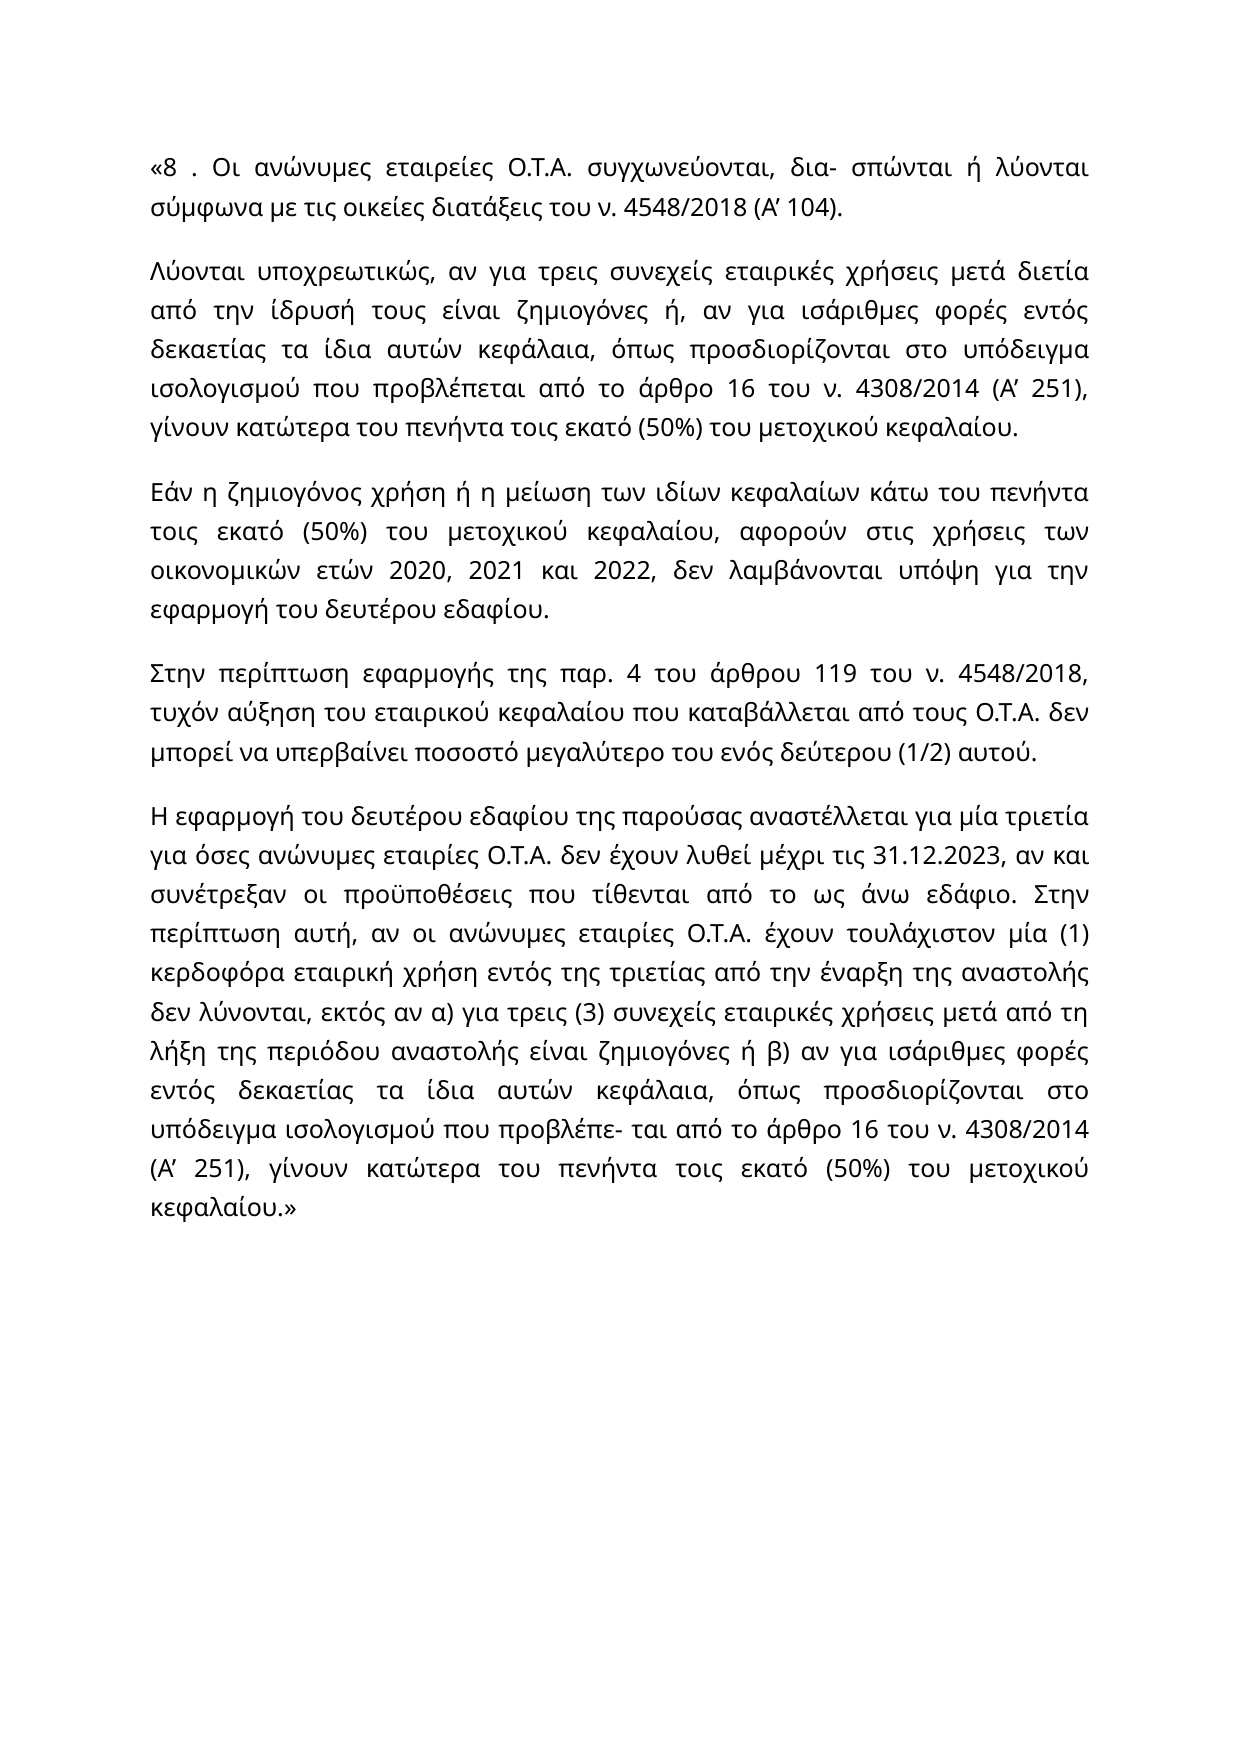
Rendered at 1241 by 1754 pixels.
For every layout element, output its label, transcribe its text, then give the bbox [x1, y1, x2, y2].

text Η εφαρμογή του δευτέρου εδαφίου της παρούσας αναστέλλεται για μία τριετία για όσες ανώνυμες εταιρίες Ο.Τ.Α. δεν έχουν λυθεί μέχρι τις 31.12.2023, αν και συνέτρεξαν οι προϋποθέσεις που τίθενται από το ως άνω εδάφιο. Στην περίπτωση αυτή, αν οι ανώνυμες εταιρίες Ο.Τ.Α. έχουν τουλάχιστον μία (1) κερδοφόρα εταιρική χρήση εντός της τριετίας από την έναρξη της αναστολής δεν λύνονται, εκτός αν α) για τρεις (3) συνεχείς εταιρικές χρήσεις μετά από τη λήξη της περιόδου αναστολής είναι ζημιογόνες ή β) αν για ισάριθμες φορές εντός δεκαετίας τα ίδια αυτών κεφάλαια, όπως προσδιορίζονται στο υπόδειγμα ισολογισμού που προβλέπε- ται από το άρθρο 16 του ν. 4308/2014 (Α’ 251), γίνουν κατώτερα του πενήντα τοις εκατό (50%) του μετοχικού κεφαλαίου.» [150, 798, 1090, 1224]
text Εάν η ζημιογόνος χρήση ή η μείωση των ιδίων κεφαλαίων κάτω του πενήντα τοις εκατό (50%) του μετοχικού κεφαλαίου, αφορούν στις χρήσεις των οικονομικών ετών 2020, 2021 και 2022, δεν λαμβάνονται υπόψη για την εφαρμογή του δευτέρου εδαφίου. [150, 474, 1090, 626]
text Στην περίπτωση εφαρμογής της παρ. 4 του άρθρου 119 του ν. 4548/2018, τυχόν αύξηση του εταιρικού κεφαλαίου που καταβάλλεται από τους Ο.Τ.Α. δεν μπορεί να υπερβαίνει ποσοστό μεγαλύτερο του ενός δεύτερου (1/2) αυτού. [150, 656, 1090, 768]
text Λύονται υποχρεωτικώς, αν για τρεις συνεχείς εταιρικές χρήσεις μετά διετία από την ίδρυσή τους είναι ζημιογόνες ή, αν για ισάριθμες φορές εντός δεκαετίας τα ίδια αυτών κεφάλαια, όπως προσδιορίζονται στο υπόδειγμα ισολογισμού που προβλέπεται από το άρθρο 16 του ν. 4308/2014 (Α’ 251), γίνουν κατώτερα του πενήντα τοις εκατό (50%) του μετοχικού κεφαλαίου. [150, 253, 1090, 444]
text «8 . Οι ανώνυμες εταιρείες Ο.Τ.Α. συγχωνεύονται, δια- σπώνται ή λύονται σύμφωνα με τις οικείες διατάξεις του ν. 4548/2018 (Α’ 104). [150, 150, 1090, 223]
